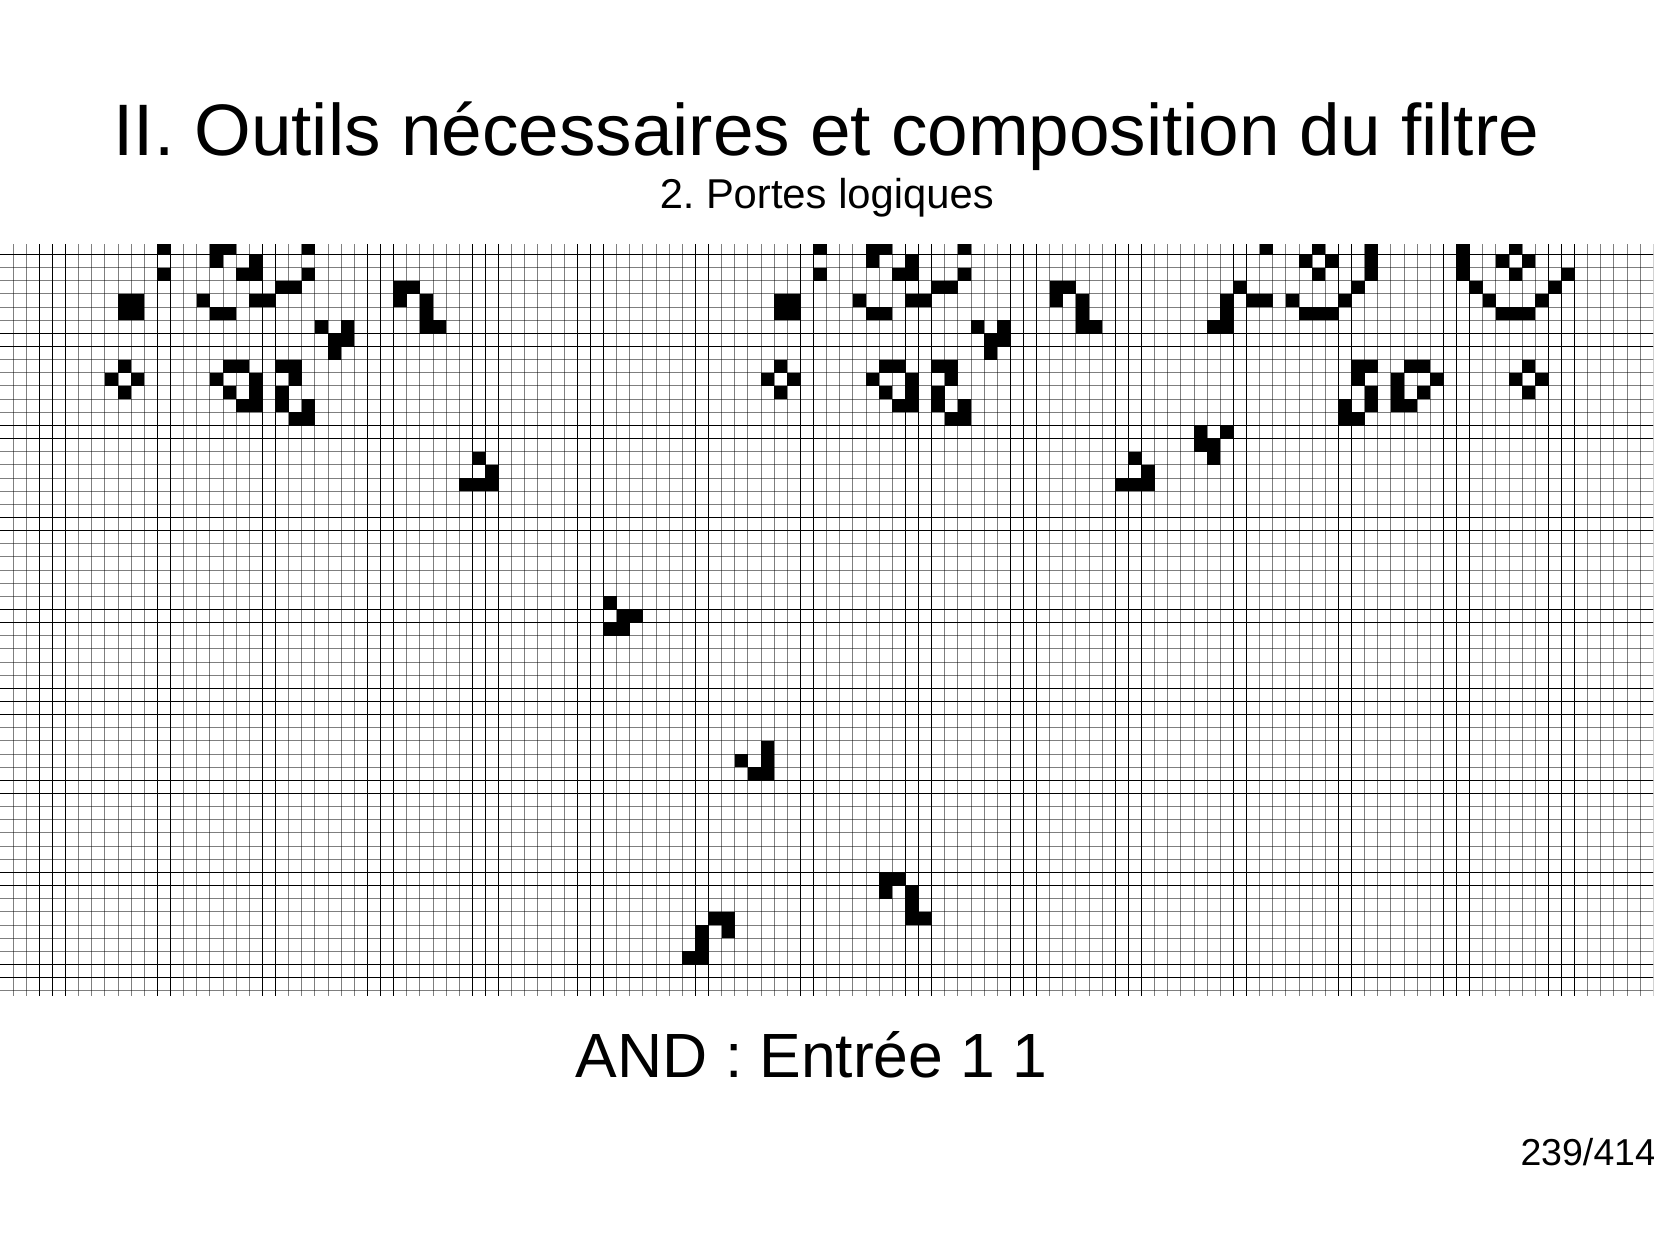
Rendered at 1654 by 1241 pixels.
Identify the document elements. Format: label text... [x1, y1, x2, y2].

picture [0, 244, 1654, 996]
text_box <number>/414 [1505, 1124, 1654, 1182]
title II. Outils nécessaires et composition du filtre 2. Portes logiques [82, 49, 1571, 257]
text_box AND : Entrée 1 1 [561, 1013, 1063, 1099]
